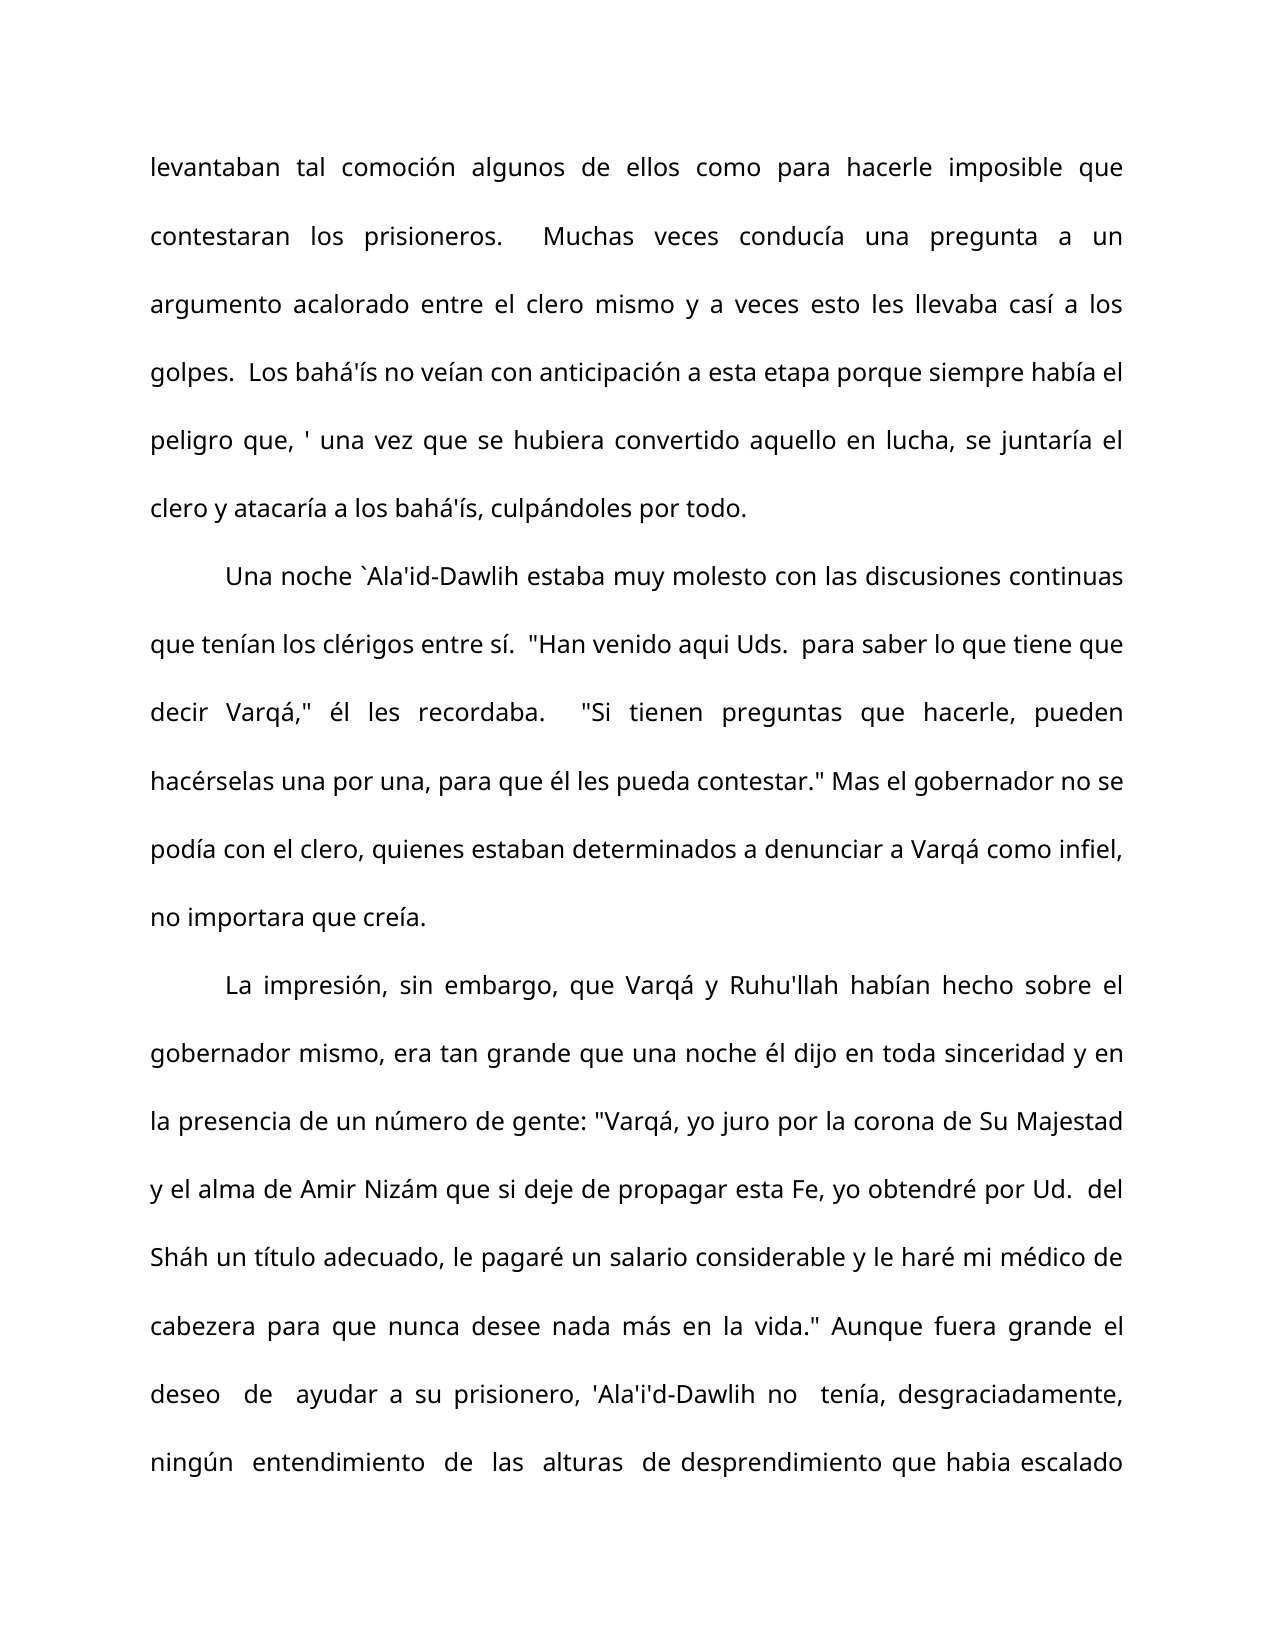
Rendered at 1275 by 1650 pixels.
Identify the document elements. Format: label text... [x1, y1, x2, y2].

text Una noche `Ala'id-Dawlih estaba muy molesto con las discusiones continuas que tenían los clérigos entre sí. "Han venido aqui Uds. para saber lo que tiene que decir Varqá," él les recordaba. "Si tienen preguntas que hacerle, pueden hacérselas una por una, para que él les pueda contestar." Mas el gobernador no se podía con el clero, quienes estaban determinados a denunciar a Varqá como infiel, no importara que creía. [150, 559, 1125, 933]
text levantaban tal comoción algunos de ellos como para hacerle imposible que contestaran los prisioneros. Muchas veces conducía una pregunta a un argumento acalorado entre el clero mismo y a veces esto les llevaba casí a los golpes. Los bahá'ís no veían con anticipación a esta etapa porque siempre había el peligro que, ' una vez que se hubiera convertido aquello en lucha, se juntaría el clero y atacaría a los bahá'ís, culpándoles por todo. [150, 150, 1125, 525]
text La impresión, sin embargo, que Varqá y Ruhu'llah habían hecho sobre el gobernador mismo, era tan grande que una noche él dijo en toda sinceridad y en la presencia de un número de gente: "Varqá, yo juro por la corona de Su Majestad y el alma de Amir Nizám que si deje de propagar esta Fe, yo obtendré por Ud. del Sháh un título adecuado, le pagaré un salario considerable y le haré mi médico de cabezera para que nunca desee nada más en la vida." Aunque fuera grande el deseo de ayudar a su prisionero, 'Ala'i'd-Dawlih no tenía, desgraciadamente, ningún entendimiento de las alturas de desprendimiento que habia escalado [150, 967, 1125, 1478]
